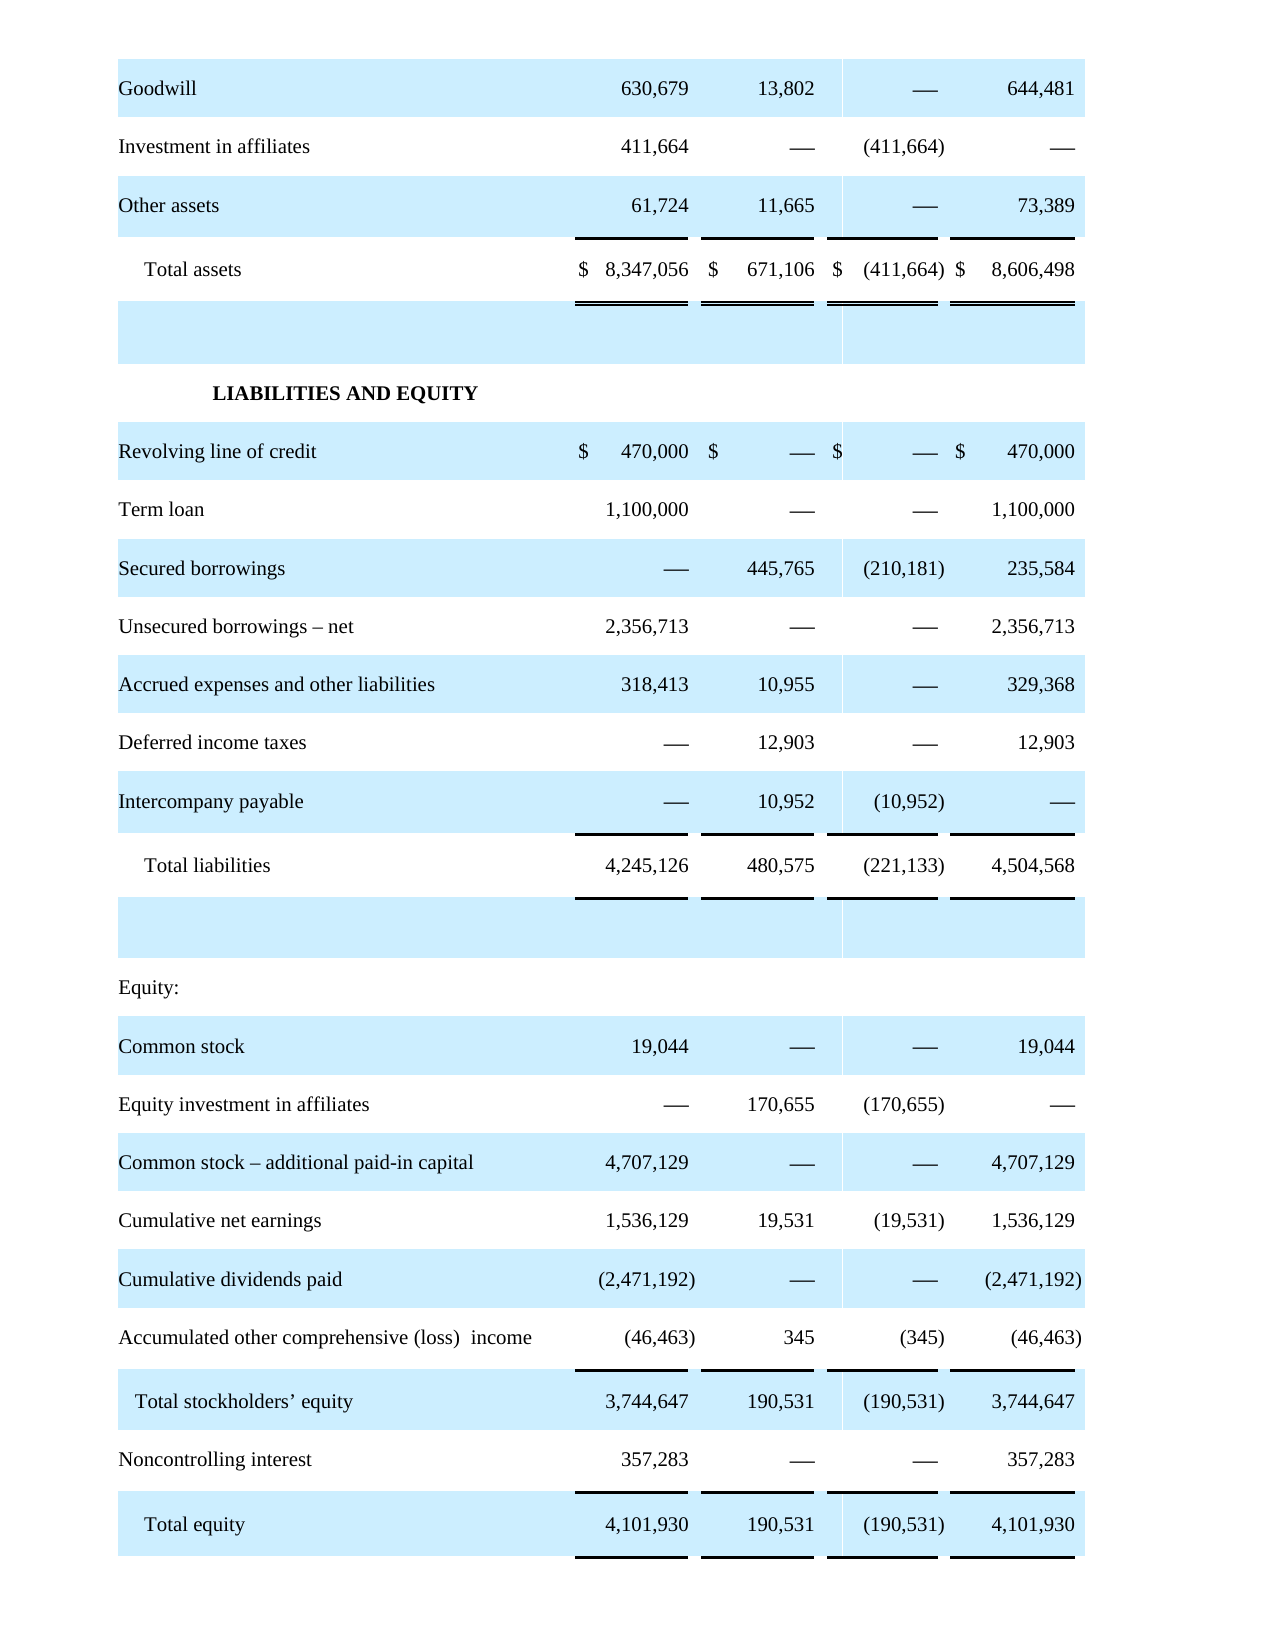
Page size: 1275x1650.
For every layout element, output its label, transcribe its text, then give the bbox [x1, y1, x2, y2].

table_cell — [718, 422, 814, 480]
table_cell — [843, 597, 938, 655]
table_cell — [588, 1075, 688, 1133]
table_cell [843, 958, 938, 1016]
table_cell ) [938, 117, 948, 176]
table_cell Noncontrolling interest [118, 1430, 573, 1491]
table_cell [575, 480, 588, 538]
table_cell LIABILITIES AND EQUITY [118, 364, 573, 422]
table_cell 4,245,126 [588, 836, 688, 897]
table_cell 3,744,647 [965, 1372, 1075, 1430]
table_cell 3,744,647 [588, 1372, 688, 1430]
table_cell [1075, 833, 1085, 897]
table_cell 8,347,056 [588, 240, 688, 301]
table_cell [814, 1430, 825, 1491]
table_cell 329,368 [965, 655, 1075, 713]
table_cell ) [688, 1249, 699, 1308]
table_cell Cumulative net earnings [118, 1191, 573, 1249]
table_cell — [843, 1430, 938, 1491]
table_cell [688, 176, 699, 237]
table_cell Secured borrowings [118, 539, 573, 597]
table_cell [701, 1430, 718, 1491]
table_cell — [718, 480, 814, 538]
table_cell [688, 422, 699, 480]
table_cell 2,356,713 [588, 597, 688, 655]
table_cell — [843, 59, 938, 117]
table_cell [701, 1016, 718, 1075]
table_cell [1075, 771, 1085, 833]
table_cell — [718, 1249, 814, 1308]
table_cell $ [575, 422, 588, 480]
table_cell [814, 117, 825, 176]
table_cell [827, 1075, 842, 1133]
table_cell [950, 539, 965, 597]
table_cell (190,531 [843, 1494, 938, 1556]
table_cell Other assets [118, 176, 573, 237]
table_cell [588, 364, 688, 422]
table_cell [575, 1308, 588, 1369]
table_cell ) [938, 833, 948, 897]
table_cell [814, 1308, 825, 1369]
table_cell [950, 1191, 965, 1249]
table_cell [688, 897, 699, 958]
table_cell [950, 1133, 965, 1191]
table_cell $ [575, 240, 588, 301]
table_cell [938, 713, 948, 771]
table_cell Accumulated other comprehensive (loss) income [118, 1308, 573, 1369]
table_cell [588, 900, 688, 958]
table_cell [950, 480, 965, 538]
table_cell 470,000 [965, 422, 1075, 480]
table_cell (411,664 [843, 240, 938, 301]
table_cell [827, 1308, 842, 1369]
table_cell Cumulative dividends paid [118, 1249, 573, 1308]
table_cell [827, 771, 842, 833]
table_cell — [718, 1430, 814, 1491]
table_cell [843, 306, 938, 364]
table_cell [938, 1249, 948, 1308]
table_cell [688, 833, 699, 897]
table_cell [701, 364, 718, 422]
table_cell [575, 1494, 588, 1556]
table_cell [827, 836, 842, 897]
table_cell [950, 597, 965, 655]
table_cell [814, 958, 825, 1016]
table_cell [938, 480, 948, 538]
table_cell [843, 900, 938, 958]
table_cell 10,955 [718, 655, 814, 713]
table_cell [950, 364, 965, 422]
table_cell [938, 958, 948, 1016]
table_cell [1075, 301, 1085, 364]
table_cell (46,463 [588, 1308, 688, 1369]
table_cell [1075, 1369, 1085, 1430]
table_cell [1075, 237, 1085, 301]
table_cell [688, 655, 699, 713]
table_cell Common stock [118, 1016, 573, 1075]
table_cell (2,471,192 [965, 1249, 1075, 1308]
table_cell [827, 1372, 842, 1430]
table_cell [688, 1491, 699, 1556]
table_cell [938, 422, 948, 480]
table_cell 357,283 [588, 1430, 688, 1491]
table_cell [118, 301, 573, 364]
table_cell ) [688, 1308, 699, 1369]
table_cell [827, 713, 842, 771]
table_cell [950, 1308, 965, 1369]
table_cell [701, 655, 718, 713]
table_cell 4,101,930 [588, 1494, 688, 1556]
table_cell [965, 900, 1075, 958]
table_cell 345 [718, 1308, 814, 1369]
table_cell [575, 1075, 588, 1133]
table_cell [938, 59, 948, 117]
table_cell ) [938, 1369, 948, 1430]
table_cell 13,802 [718, 59, 814, 117]
table_cell [575, 900, 588, 958]
table_cell Term loan [118, 480, 573, 538]
table_cell 318,413 [588, 655, 688, 713]
table_cell — [718, 597, 814, 655]
table_cell [814, 1369, 825, 1430]
table_cell 61,724 [588, 176, 688, 237]
table_cell [688, 1133, 699, 1191]
table_cell [688, 1075, 699, 1133]
table_cell 235,584 [965, 539, 1075, 597]
table_cell [814, 1133, 825, 1191]
table_cell 19,044 [588, 1016, 688, 1075]
table_cell [701, 713, 718, 771]
table_cell [814, 176, 825, 237]
table_cell [827, 117, 842, 176]
table_cell [814, 237, 825, 301]
table_cell [827, 1249, 842, 1308]
table_cell 644,481 [965, 59, 1075, 117]
table_cell — [965, 771, 1075, 833]
table_cell [950, 59, 965, 117]
table_cell [950, 1430, 965, 1491]
table_cell [575, 1249, 588, 1308]
table_cell [814, 1016, 825, 1075]
table_cell [688, 301, 699, 364]
table_cell — [588, 771, 688, 833]
table_cell Common stock – additional paid-in capital [118, 1133, 573, 1191]
table_cell 190,531 [718, 1372, 814, 1430]
table_cell [950, 306, 965, 364]
table_cell [950, 1494, 965, 1556]
table_cell [827, 958, 842, 1016]
table_cell [938, 597, 948, 655]
table_cell 4,707,129 [588, 1133, 688, 1191]
table_cell [118, 897, 573, 958]
table_cell [1075, 1016, 1085, 1075]
table_cell [688, 237, 699, 301]
table_cell [575, 117, 588, 176]
table_cell — [588, 539, 688, 597]
table_cell ) [938, 1308, 948, 1369]
table_cell [950, 713, 965, 771]
table_cell [575, 1016, 588, 1075]
table_cell [718, 900, 814, 958]
table_cell $ [701, 422, 718, 480]
table_cell [827, 176, 842, 237]
table_cell [588, 958, 688, 1016]
table_cell [575, 1191, 588, 1249]
table_cell 12,903 [718, 713, 814, 771]
table_cell [950, 1075, 965, 1133]
table_cell — [843, 422, 938, 480]
table_cell [688, 1430, 699, 1491]
table_cell [827, 1430, 842, 1491]
table_cell $ [701, 240, 718, 301]
table_cell [701, 900, 718, 958]
table_cell [814, 301, 825, 364]
table_cell — [965, 1075, 1075, 1133]
table_cell [575, 1372, 588, 1430]
table_cell Revolving line of credit [118, 422, 573, 480]
table_cell [1075, 1133, 1085, 1191]
table_cell [701, 1372, 718, 1430]
table_cell 190,531 [718, 1494, 814, 1556]
table_cell [701, 1191, 718, 1249]
table_cell [688, 480, 699, 538]
table_cell Intercompany payable [118, 771, 573, 833]
table_cell ) [938, 771, 948, 833]
table_cell [965, 958, 1075, 1016]
table_cell [814, 655, 825, 713]
table_cell [814, 539, 825, 597]
table_cell [701, 1494, 718, 1556]
table_cell 11,665 [718, 176, 814, 237]
table_cell [814, 897, 825, 958]
table_cell [575, 1133, 588, 1191]
table_cell ) [938, 237, 948, 301]
table_cell (210,181 [843, 539, 938, 597]
table_cell (19,531 [843, 1191, 938, 1249]
table_cell [814, 833, 825, 897]
table_cell [1075, 117, 1085, 176]
table_cell [701, 771, 718, 833]
table_cell [575, 836, 588, 897]
table_cell [1075, 59, 1085, 117]
table_cell [575, 713, 588, 771]
table_cell [1075, 1491, 1085, 1556]
table_cell (10,952 [843, 771, 938, 833]
table_cell 73,389 [965, 176, 1075, 237]
table_cell [950, 1249, 965, 1308]
table_cell [814, 364, 825, 422]
table_cell [938, 655, 948, 713]
table_cell [701, 480, 718, 538]
table_cell [575, 597, 588, 655]
table_cell [1075, 539, 1085, 597]
table_cell (170,655 [843, 1075, 938, 1133]
table_cell [938, 301, 948, 364]
table_cell [1075, 364, 1085, 422]
table_cell [814, 1075, 825, 1133]
table_cell — [843, 1016, 938, 1075]
table_cell [688, 117, 699, 176]
table_cell 630,679 [588, 59, 688, 117]
table_cell 470,000 [588, 422, 688, 480]
table_cell [827, 1191, 842, 1249]
table_cell 445,765 [718, 539, 814, 597]
table_cell [701, 836, 718, 897]
table_cell [814, 1491, 825, 1556]
table_cell [575, 958, 588, 1016]
table_cell [688, 771, 699, 833]
table_cell Investment in affiliates [118, 117, 573, 176]
table_cell [827, 306, 842, 364]
table_cell [575, 364, 588, 422]
table_cell [950, 836, 965, 897]
table_cell [814, 1191, 825, 1249]
table_cell 1,536,129 [965, 1191, 1075, 1249]
table_cell ) [938, 539, 948, 597]
table_cell — [843, 480, 938, 538]
table_cell [718, 364, 814, 422]
table_cell [701, 1308, 718, 1369]
table_cell [814, 480, 825, 538]
table_cell [1075, 655, 1085, 713]
table_cell Total liabilities [118, 833, 573, 897]
table_cell 4,504,568 [965, 836, 1075, 897]
table_cell [827, 539, 842, 597]
table_cell [827, 597, 842, 655]
table_cell [827, 1016, 842, 1075]
table_cell [1075, 1191, 1085, 1249]
table_cell [965, 364, 1075, 422]
table_cell [701, 1133, 718, 1191]
table_cell [1075, 713, 1085, 771]
table_cell $ [827, 240, 842, 301]
table_cell — [843, 713, 938, 771]
table_cell Goodwill [118, 59, 573, 117]
table_cell [701, 1249, 718, 1308]
table_cell Total assets [118, 237, 573, 301]
table_cell [1075, 422, 1085, 480]
table_cell — [718, 1133, 814, 1191]
table_cell (411,664 [843, 117, 938, 176]
table_cell [1075, 958, 1085, 1016]
table_cell 170,655 [718, 1075, 814, 1133]
table_cell — [718, 117, 814, 176]
table_cell [814, 59, 825, 117]
table_cell Unsecured borrowings – net [118, 597, 573, 655]
table_cell [701, 597, 718, 655]
table_cell [588, 306, 688, 364]
table_cell 10,952 [718, 771, 814, 833]
table_cell [688, 1016, 699, 1075]
table_cell $ [950, 240, 965, 301]
table_cell (2,471,192 [588, 1249, 688, 1308]
table_cell [827, 480, 842, 538]
table_cell [575, 176, 588, 237]
table_cell 357,283 [965, 1430, 1075, 1491]
table_cell ) [1075, 1308, 1085, 1369]
table_cell [814, 1249, 825, 1308]
table_cell [701, 958, 718, 1016]
table_cell ) [1075, 1249, 1085, 1308]
table_cell $ [950, 422, 965, 480]
table_cell 2,356,713 [965, 597, 1075, 655]
table_cell 4,101,930 [965, 1494, 1075, 1556]
table_cell [701, 59, 718, 117]
table_cell [950, 1372, 965, 1430]
table_cell [575, 771, 588, 833]
table_cell [814, 771, 825, 833]
table_cell [1075, 176, 1085, 237]
table_cell [827, 364, 842, 422]
table_cell 1,100,000 [965, 480, 1075, 538]
table_cell (221,133 [843, 836, 938, 897]
table_cell [950, 958, 965, 1016]
table_cell [1075, 1430, 1085, 1491]
table_cell 1,536,129 [588, 1191, 688, 1249]
table_cell Total equity [118, 1491, 573, 1556]
table_cell [827, 1133, 842, 1191]
table_cell Accrued expenses and other liabilities [118, 655, 573, 713]
table_cell [814, 713, 825, 771]
table_cell [950, 176, 965, 237]
table_cell ) [938, 1191, 948, 1249]
table_cell [688, 713, 699, 771]
table_cell [688, 1369, 699, 1430]
table_cell — [843, 176, 938, 237]
table_cell [827, 655, 842, 713]
table_cell [575, 539, 588, 597]
table_cell [1075, 1075, 1085, 1133]
table_cell [575, 1430, 588, 1491]
table_cell [938, 364, 948, 422]
table_cell 8,606,498 [965, 240, 1075, 301]
table_cell Deferred income taxes [118, 713, 573, 771]
table_cell [938, 1016, 948, 1075]
table_cell [1075, 897, 1085, 958]
table_cell [718, 306, 814, 364]
table_cell [950, 900, 965, 958]
table_cell 19,044 [965, 1016, 1075, 1075]
table_cell [688, 59, 699, 117]
table_cell 12,903 [965, 713, 1075, 771]
table_cell — [965, 117, 1075, 176]
table_cell — [718, 1016, 814, 1075]
table_cell [701, 117, 718, 176]
table_cell [1075, 480, 1085, 538]
table_cell [827, 900, 842, 958]
table_cell ) [938, 1075, 948, 1133]
table_cell [950, 1016, 965, 1075]
table_cell — [843, 1133, 938, 1191]
table_cell [827, 59, 842, 117]
table_cell 411,664 [588, 117, 688, 176]
table_cell $ [827, 422, 842, 480]
table_cell 480,575 [718, 836, 814, 897]
table_cell [718, 958, 814, 1016]
table_cell [965, 306, 1075, 364]
table_cell [701, 539, 718, 597]
table_cell (345 [843, 1308, 938, 1369]
table_cell [688, 364, 699, 422]
table_cell [575, 59, 588, 117]
table_cell [575, 306, 588, 364]
table_cell [938, 1133, 948, 1191]
table_cell 1,100,000 [588, 480, 688, 538]
table_cell [701, 1075, 718, 1133]
table_cell 4,707,129 [965, 1133, 1075, 1191]
table_cell Total stockholders’ equity [118, 1369, 573, 1430]
table_cell — [588, 713, 688, 771]
table_cell [843, 364, 938, 422]
table_cell 671,106 [718, 240, 814, 301]
table_cell — [843, 1249, 938, 1308]
table_cell 19,531 [718, 1191, 814, 1249]
table_cell [701, 176, 718, 237]
table_cell Equity investment in affiliates [118, 1075, 573, 1133]
table_cell (46,463 [965, 1308, 1075, 1369]
table_cell [814, 597, 825, 655]
table_cell [938, 176, 948, 237]
table_cell [827, 1494, 842, 1556]
table_cell ) [938, 1491, 948, 1556]
table_cell [688, 958, 699, 1016]
table_cell Equity: [118, 958, 573, 1016]
table_cell [688, 1191, 699, 1249]
table_cell [688, 539, 699, 597]
table_cell [950, 117, 965, 176]
table_cell [938, 897, 948, 958]
table_cell [950, 655, 965, 713]
table_cell (190,531 [843, 1372, 938, 1430]
table_cell [1075, 597, 1085, 655]
table_cell [950, 771, 965, 833]
table_cell [575, 655, 588, 713]
table_cell — [843, 655, 938, 713]
table_cell [814, 422, 825, 480]
table_cell [701, 306, 718, 364]
table_cell [938, 1430, 948, 1491]
table_cell [688, 597, 699, 655]
